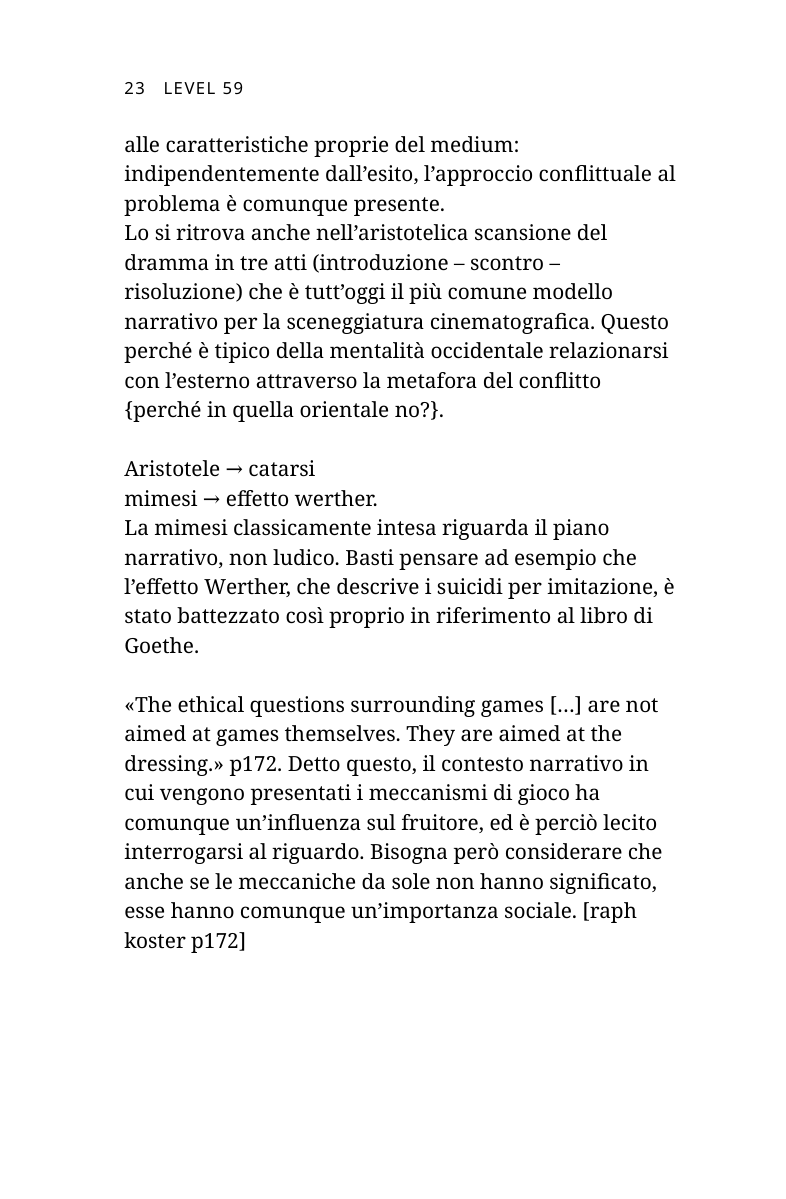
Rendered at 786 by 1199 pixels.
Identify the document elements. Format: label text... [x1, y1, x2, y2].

text alle caratteristiche proprie del medium: indipendentemente dall’esito, l’approccio conflittuale al problema è comunque presente. [124, 129, 679, 217]
text «The ethical questions surrounding games […] are not aimed at games themselves. They are aimed at the dressing.» p172. Detto questo, il contesto narrativo in cui vengono presentati i meccanismi di gioco ha comunque un’influenza sul fruitore, ed è perciò lecito interrogarsi al riguardo. Bisogna però considerare che anche se le meccaniche da sole non hanno significato, esse hanno comunque un’importanza sociale. [raph koster p172] [124, 689, 679, 954]
text mimesi → effetto werther. [124, 483, 679, 512]
text La mimesi classicamente intesa riguarda il piano narrativo, non ludico. Basti pensare ad esempio che l’effetto Werther, che descrive i suicidi per imitazione, è stato battezzato così proprio in riferimento al libro di Goethe. [124, 512, 679, 659]
text Aristotele → catarsi [124, 453, 679, 483]
text Lo si ritrova anche nell’aristotelica scansione del dramma in tre atti (introduzione – scontro – risoluzione) che è tutt’oggi il più comune modello narrativo per la sceneggiatura cinematografica. Questo perché è tipico della mentalità occidentale relazionarsi con l’esterno attraverso la metafora del conflitto {perché in quella orientale no?}. [124, 217, 679, 424]
